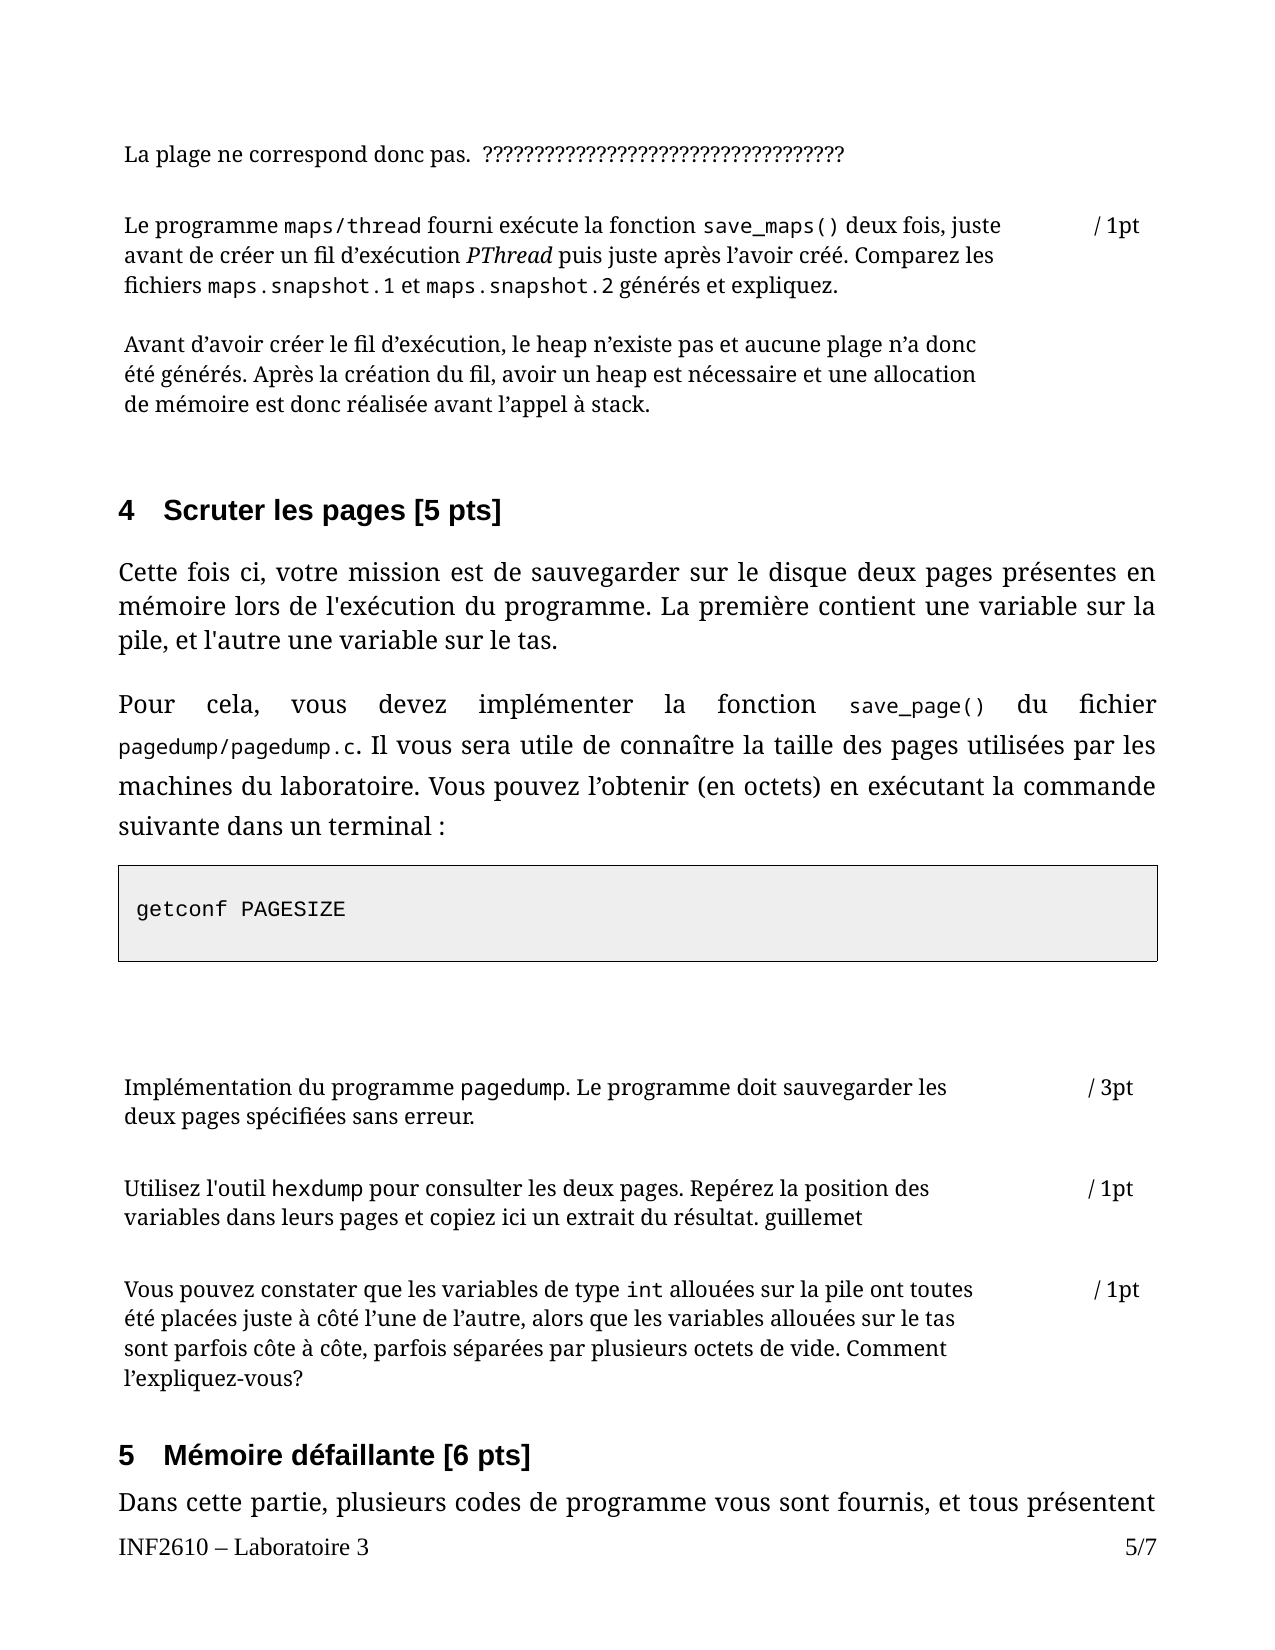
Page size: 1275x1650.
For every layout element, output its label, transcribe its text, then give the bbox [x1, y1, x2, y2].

table_cell Utilisez l'outil hexdump pour consulter les deux pages. Repérez la position des variables dans leurs pages et copiez ici un extrait du résultat. guillemet [118, 1152, 1007, 1253]
table_cell [1008, 118, 1077, 189]
table_cell [1008, 1253, 1077, 1413]
table_cell Vous pouvez constater que les variables de type int allouées sur la pile ont toutes été placées juste à côté l’une de l’autre, alors que les variables allouées sur le tas sont parfois côte à côte, parfois séparées par plusieurs octets de vide. Comment l’expliquez-vous? [118, 1253, 1007, 1413]
text Pour cela, vous devez implémenter la fonction save_page() du fichier pagedump/pagedump.c. Il vous sera utile de connaître la taille des pages utilisées par les machines du laboratoire. Vous pouvez l’obtenir (en octets) en exécutant la commande suivante dans un terminal : [118, 687, 1157, 843]
table_cell [1077, 118, 1157, 189]
subtitle Scruter les pages [5 pts] [118, 493, 1157, 527]
table_header / 3pt [1077, 1051, 1157, 1152]
table_cell [1008, 1152, 1077, 1253]
table_header [1008, 1051, 1077, 1152]
table_cell / 1pt [1077, 1152, 1157, 1253]
table_cell La plage ne correspond donc pas. ??????????????????????????????????? [118, 118, 1007, 189]
text Cette fois ci, votre mission est de sauvegarder sur le disque deux pages présentes en mémoire lors de l'exécution du programme. La première contient une variable sur la pile, et l'autre une variable sur le tas. [118, 554, 1157, 657]
text Dans cette partie, plusieurs codes de programme vous sont fournis, et tous présentent [118, 1484, 1157, 1518]
table_cell / 1pt [1077, 189, 1157, 439]
table_cell [1008, 189, 1077, 439]
table_cell / 1pt [1077, 1253, 1157, 1413]
subtitle Mémoire défaillante [6 pts] [118, 1438, 1157, 1472]
table_cell Le programme maps/thread fourni exécute la fonction save_maps() deux fois, juste avant de créer un fil d’exécution PThread puis juste après l’avoir créé. Comparez les fichiers maps.snapshot.1 et maps.snapshot.2 générés et expliquez. Avant d’avoir créer le fil d’exécution, le heap n’existe pas et aucune plage n’a donc été générés. Après la création du fil, avoir un heap est nécessaire et une allocation de mémoire est donc réalisée avant l’appel à stack. [118, 189, 1007, 439]
table_header Implémentation du programme pagedump. Le programme doit sauvegarder les deux pages spécifiées sans erreur. [118, 1051, 1007, 1152]
table_header getconf PAGESIZE [119, 866, 1157, 961]
